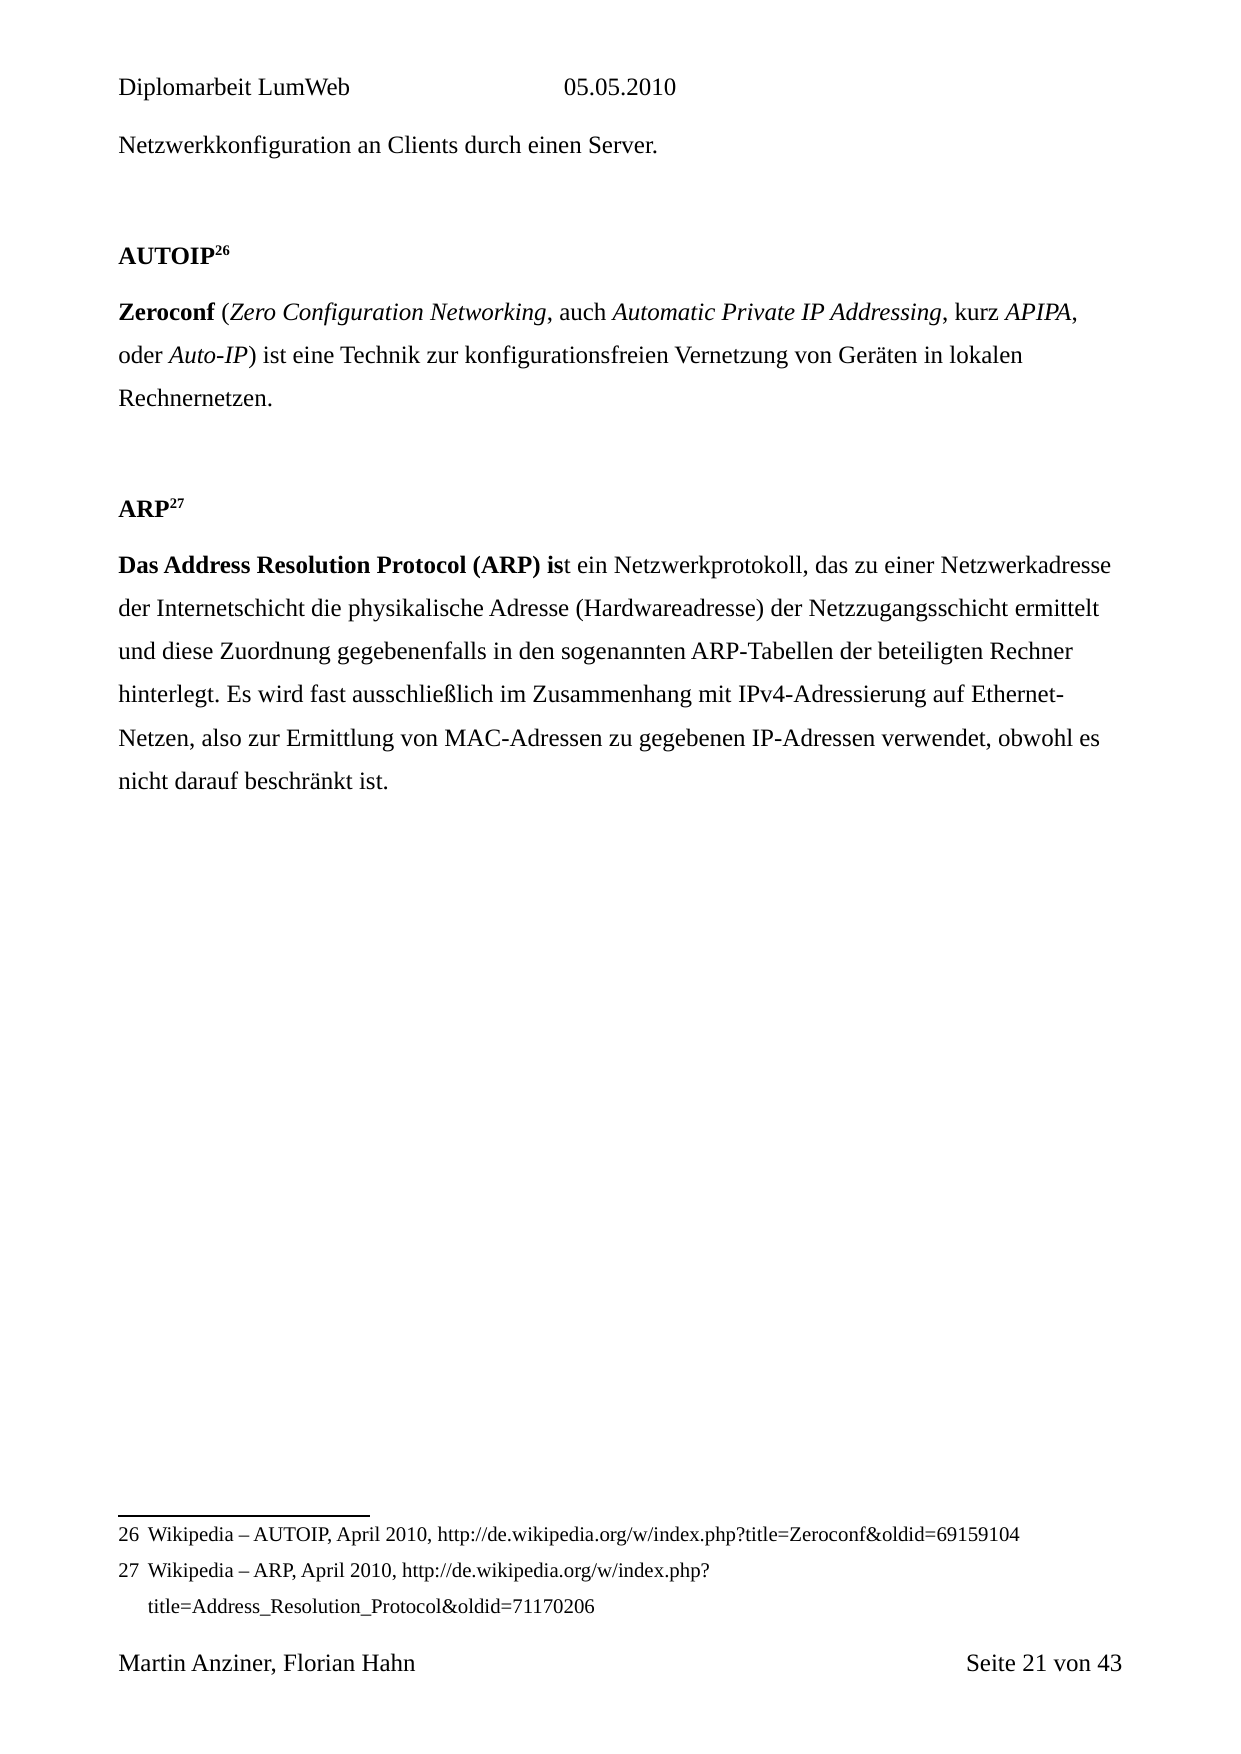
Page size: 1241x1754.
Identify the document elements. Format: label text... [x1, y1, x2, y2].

text AUTOIP [118, 241, 1122, 270]
text Netzwerkkonfiguration an Clients durch einen Server. [118, 130, 1122, 159]
text Zeroconf (Zero Configuration Networking, auch Automatic Private IP Addressing, kurz APIPA, oder Auto-IP) ist eine Technik zur konfigurationsfreien Vernetzung von Geräten in lokalen Rechnernetzen. [118, 297, 1122, 412]
text Wikipedia – ARP, April 2010, http://de.wikipedia.org/w/index.php?title=Address_Resolution_Protocol&oldid=71170206 [118, 1558, 1122, 1618]
text Das Address Resolution Protocol (ARP) ist ein Netzwerkprotokoll, das zu einer Netzwerkadresse der Internetschicht die physikalische Adresse (Hardwareadresse) der Netzzugangsschicht ermittelt und diese Zuordnung gegebenenfalls in den sogenannten ARP-Tabellen der beteiligten Rechner hinterlegt. Es wird fast ausschließlich im Zusammenhang mit IPv4-Adressierung auf Ethernet-Netzen, also zur Ermittlung von MAC-Adressen zu gegebenen IP-Adressen verwendet, obwohl es nicht darauf beschränkt ist. [118, 550, 1122, 794]
text Wikipedia – AUTOIP, April 2010, http://de.wikipedia.org/w/index.php?title=Zeroconf&oldid=69159104 [118, 1522, 1122, 1546]
text ARP [118, 494, 1122, 523]
